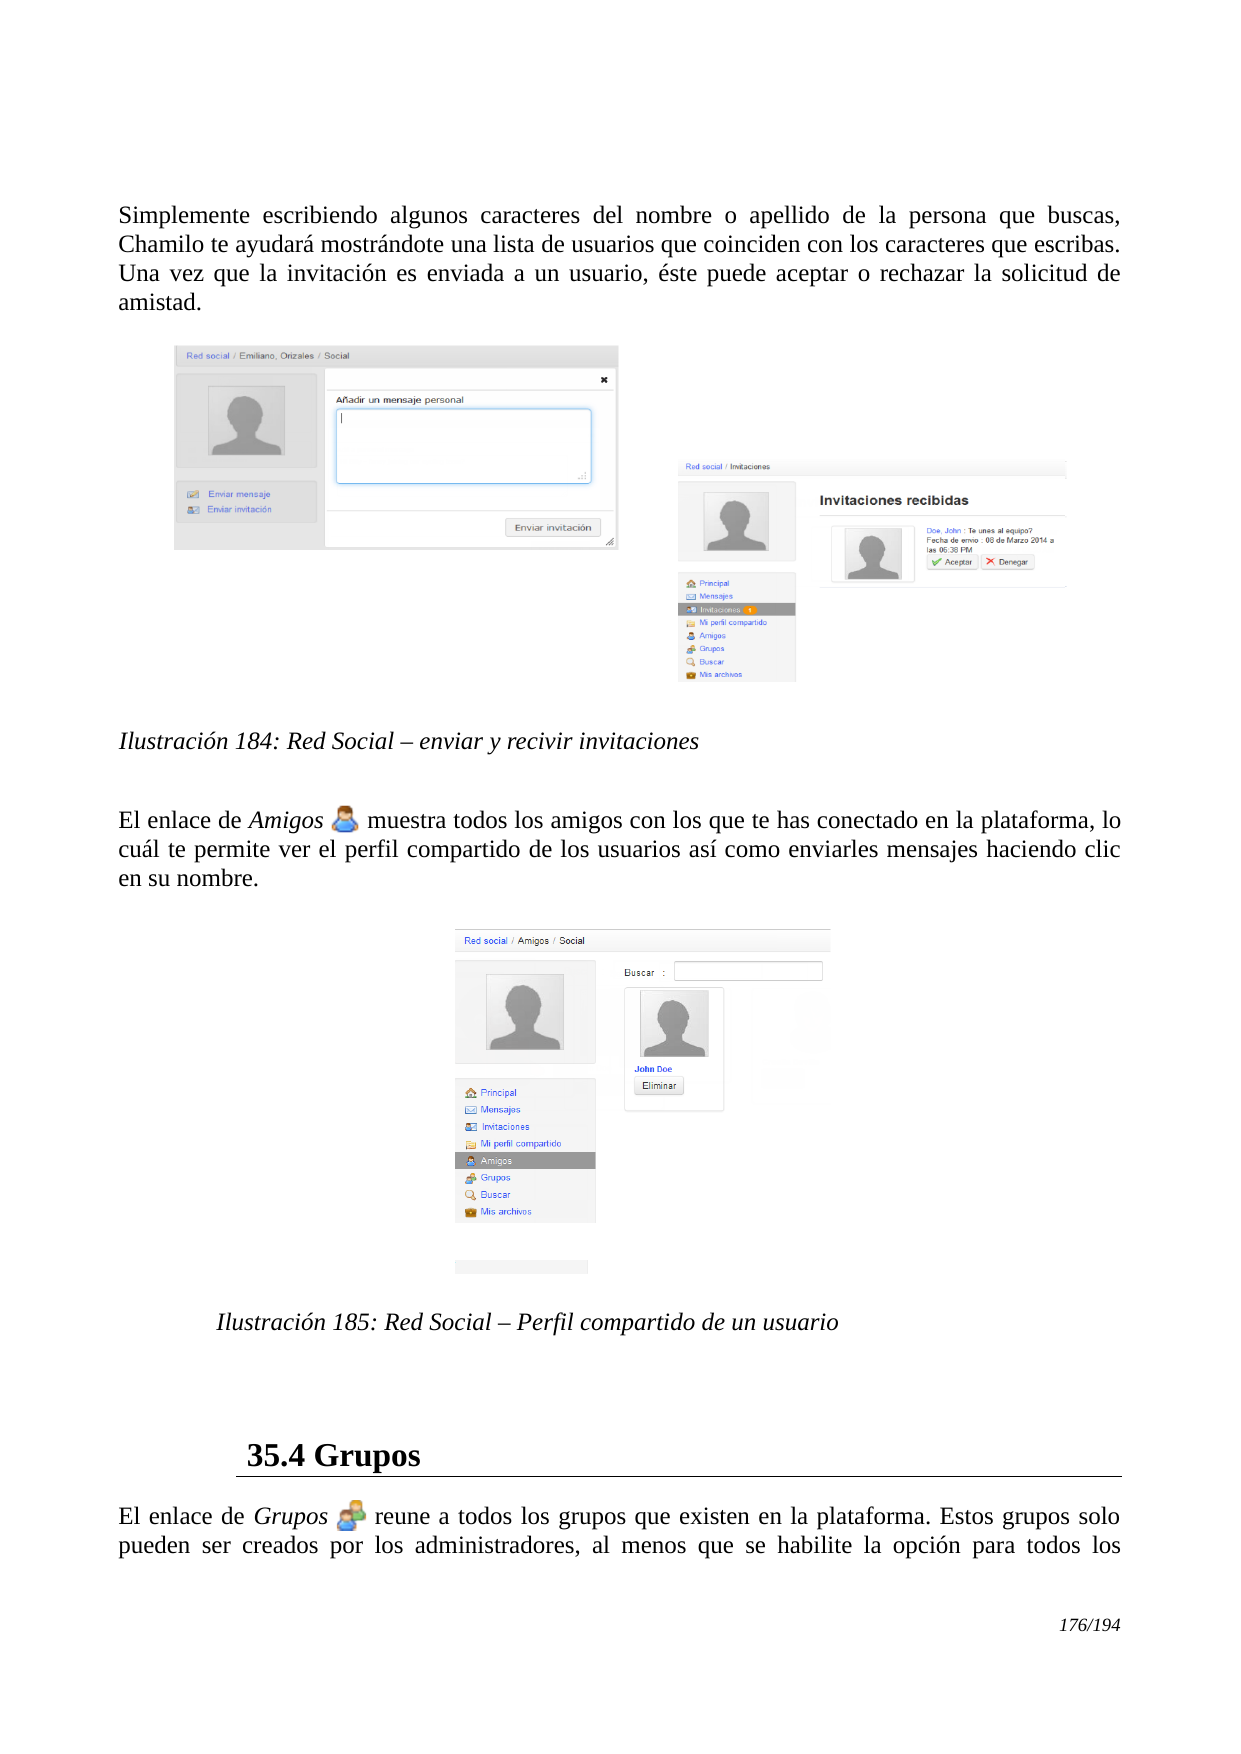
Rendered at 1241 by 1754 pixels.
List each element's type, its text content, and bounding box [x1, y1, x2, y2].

picture [167, 338, 1067, 692]
text Ilustración 184: Red Social – enviar y recivir invitaciones [119, 726, 1122, 754]
picture [330, 805, 361, 835]
text Ilustración 185: Red Social – Perfil compartido de un usuario [216, 1307, 1060, 1336]
text El enlace de Amigos muestra todos los amigos con los que te has conectado en la plataforma, lo cuál te permite ver el perfil compartido de los usuarios así como enviarles mensajes haciendo clic en su nombre. [118, 805, 1122, 892]
text El enlace de Grupos reune a todos los grupos que existen en la plataforma. Estos grupos solo pueden ser creados por los administradores, al menos que se habilite la opción para todos los [118, 1501, 1122, 1559]
picture [336, 1500, 367, 1531]
text Simplemente escribiendo algunos caracteres del nombre o apellido de la persona que buscas, Chamilo te ayudará mostrándote una lista de usuarios que coinciden con los caracteres que escribas. Una vez que la invitación es enviada a un usuario, éste puede aceptar o rechazar la solicitud de amistad. [118, 200, 1122, 315]
picture [390, 929, 887, 1274]
subtitle Grupos [236, 1435, 1122, 1476]
